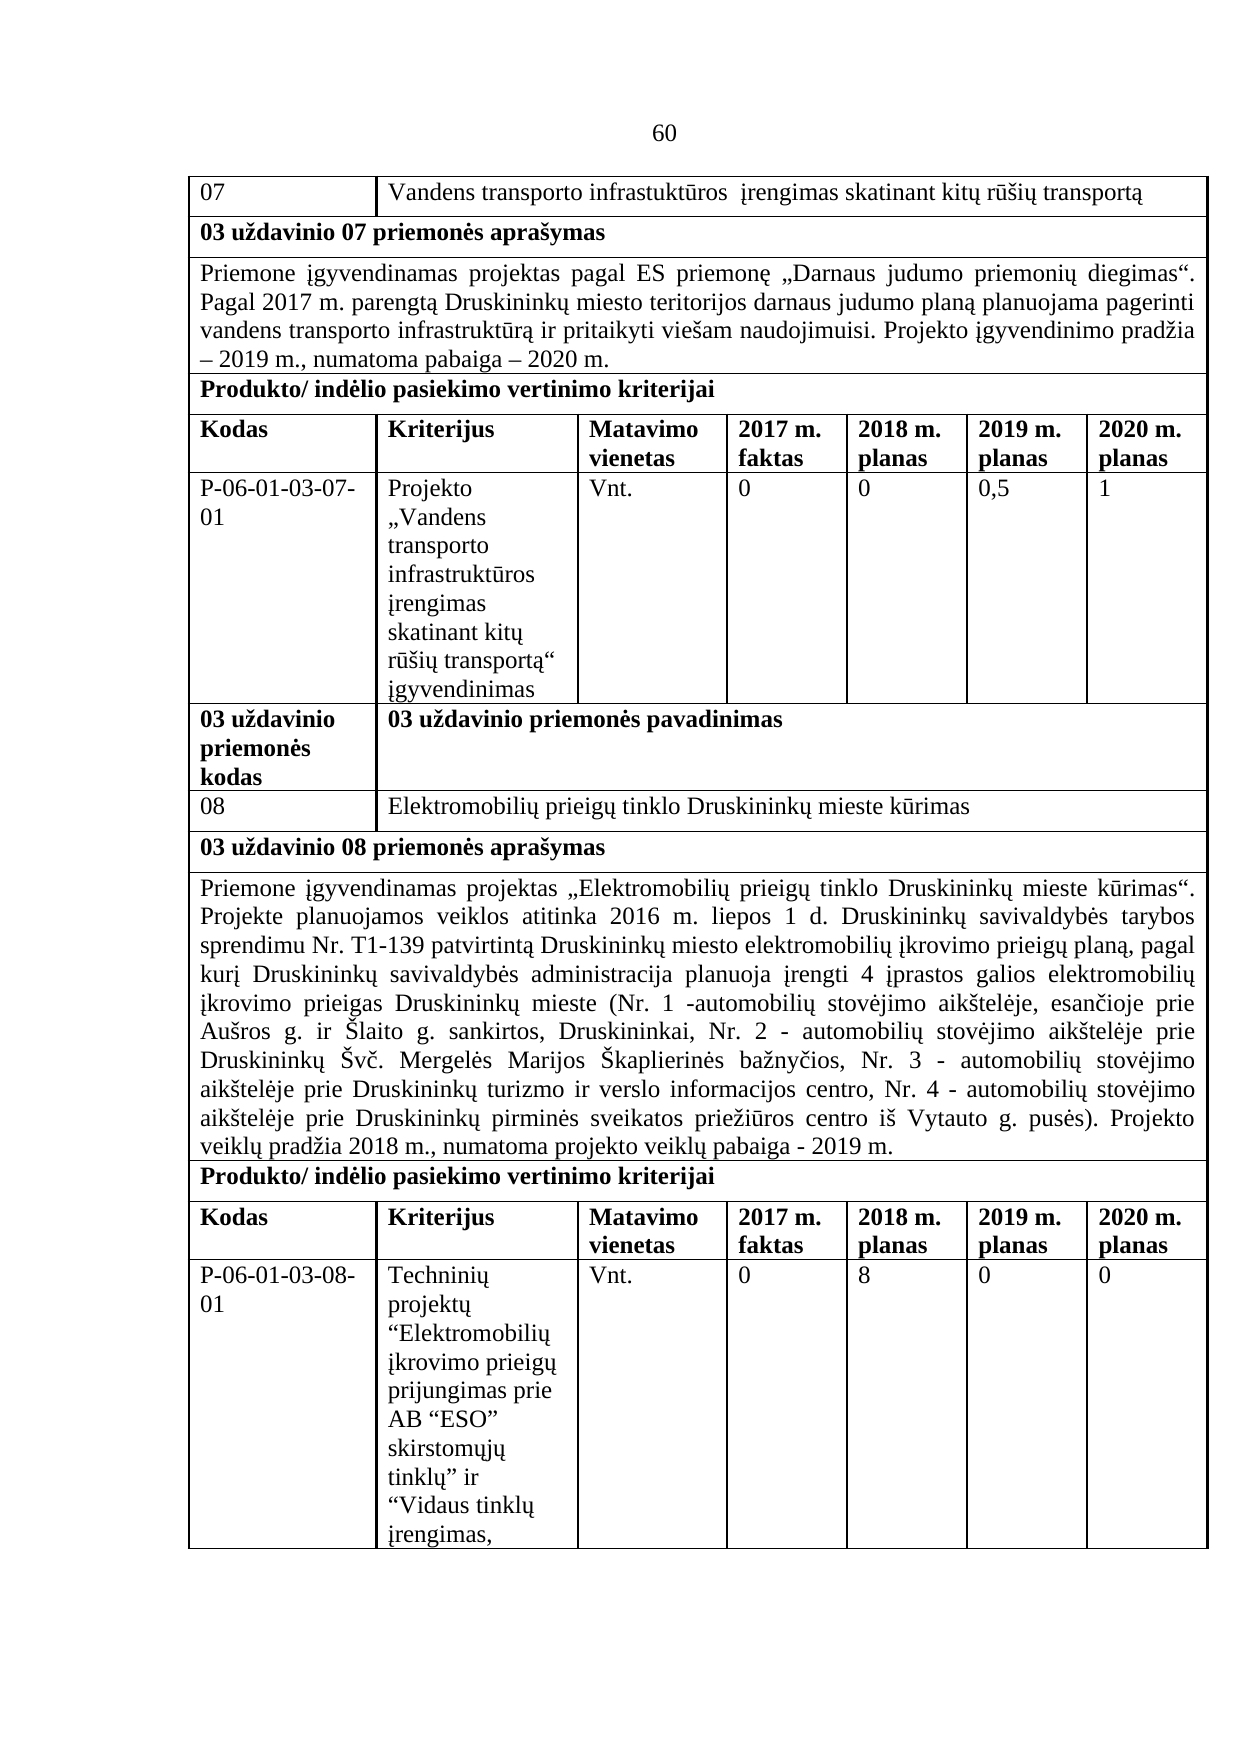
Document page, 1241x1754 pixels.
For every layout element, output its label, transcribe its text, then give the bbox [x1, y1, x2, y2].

table_cell Priemone įgyvendinamas projektas „Elektromobilių prieigų tinklo Druskininkų mieste kūrimas“. Projekte planuojamos veiklos atitinka 2016 m. liepos 1 d. Druskininkų savivaldybės tarybos sprendimu Nr. T1-139 patvirtintą Druskininkų miesto elektromobilių įkrovimo prieigų planą, pagal kurį Druskininkų savivaldybės administracija planuoja įrengti 4 įprastos galios elektromobilių įkrovimo prieigas Druskininkų mieste (Nr. 1 -automobilių stovėjimo aikštelėje, esančioje prie Aušros g. ir Šlaito g. sankirtos, Druskininkai, Nr. 2 - automobilių stovėjimo aikštelėje prie Druskininkų Švč. Mergelės Marijos Škaplierinės bažnyčios, Nr. 3 - automobilių stovėjimo aikštelėje prie Druskininkų turizmo ir verslo informacijos centro, Nr. 4 - automobilių stovėjimo aikštelėje prie Druskininkų pirminės sveikatos priežiūros centro iš Vytauto g. pusės). Projekto veiklų pradžia 2018 m., numatoma projekto veiklų pabaiga - 2019 m. [190, 873, 1206, 1160]
table_cell 03 uždavinio 07 priemonės aprašymas [190, 217, 1206, 257]
table_cell 2020 m. planas [1088, 415, 1206, 472]
table_cell 2019 m. planas [968, 415, 1086, 472]
table_cell Produkto/ indėlio pasiekimo vertinimo kriterijai [190, 374, 1206, 413]
table_cell 2018 m. planas [848, 1202, 966, 1259]
table_cell 03 uždavinio priemonės kodas [190, 704, 375, 790]
table_cell 2020 m. planas [1088, 1202, 1206, 1259]
table_cell Vnt. [579, 473, 726, 703]
table_cell 03 uždavinio priemonės pavadinimas [378, 704, 1206, 790]
table_cell P-06-01-03-07-01 [190, 473, 375, 703]
table_cell Matavimo vienetas [579, 415, 726, 472]
table_cell 2017 m. faktas [728, 415, 846, 472]
table_cell 0 [848, 473, 966, 703]
table_cell Priemone įgyvendinamas projektas pagal ES priemonę „Darnaus judumo priemonių diegimas“. Pagal 2017 m. parengtą Druskininkų miesto teritorijos darnaus judumo planą planuojama pagerinti vandens transporto infrastruktūrą ir pritaikyti viešam naudojimuisi. Projekto įgyvendinimo pradžia – 2019 m., numatoma pabaiga – 2020 m. [190, 258, 1206, 373]
table_cell 0 [1088, 1260, 1206, 1548]
table_cell 1 [1088, 473, 1206, 703]
table_cell P-06-01-03-08-01 [190, 1260, 375, 1548]
table_cell Kodas [190, 415, 375, 472]
table_cell 08 [190, 791, 375, 831]
table_cell 0 [968, 1260, 1086, 1548]
table_cell Techninių projektų “Elektromobilių įkrovimo prieigų prijungimas prie AB “ESO” skirstomųjų tinklų” ir “Vidaus tinklų įrengimas, [378, 1260, 577, 1548]
table_cell Kodas [190, 1202, 375, 1259]
table_cell 0,5 [968, 473, 1086, 703]
table_cell 2017 m. faktas [728, 1202, 846, 1259]
table_cell 0 [728, 1260, 846, 1548]
table_cell Projekto „Vandens transporto infrastruktūros įrengimas skatinant kitų rūšių transportą“ įgyvendinimas [378, 473, 577, 703]
table_cell Vnt. [579, 1260, 726, 1548]
table_cell 0 [728, 473, 846, 703]
table_cell Kriterijus [378, 1202, 577, 1259]
table_cell 03 uždavinio 08 priemonės aprašymas [190, 832, 1206, 872]
table_cell 07 [190, 177, 375, 216]
table_cell 2019 m. planas [968, 1202, 1086, 1259]
table_cell Kriterijus [378, 415, 577, 472]
table_cell Elektromobilių prieigų tinklo Druskininkų mieste kūrimas [378, 791, 1206, 831]
table_cell Vandens transporto infrastuktūros įrengimas skatinant kitų rūšių transportą [378, 177, 1206, 216]
table_cell 2018 m. planas [848, 415, 966, 472]
table_cell Produkto/ indėlio pasiekimo vertinimo kriterijai [190, 1161, 1206, 1201]
table_cell 8 [848, 1260, 966, 1548]
table_cell Matavimo vienetas [579, 1202, 726, 1259]
